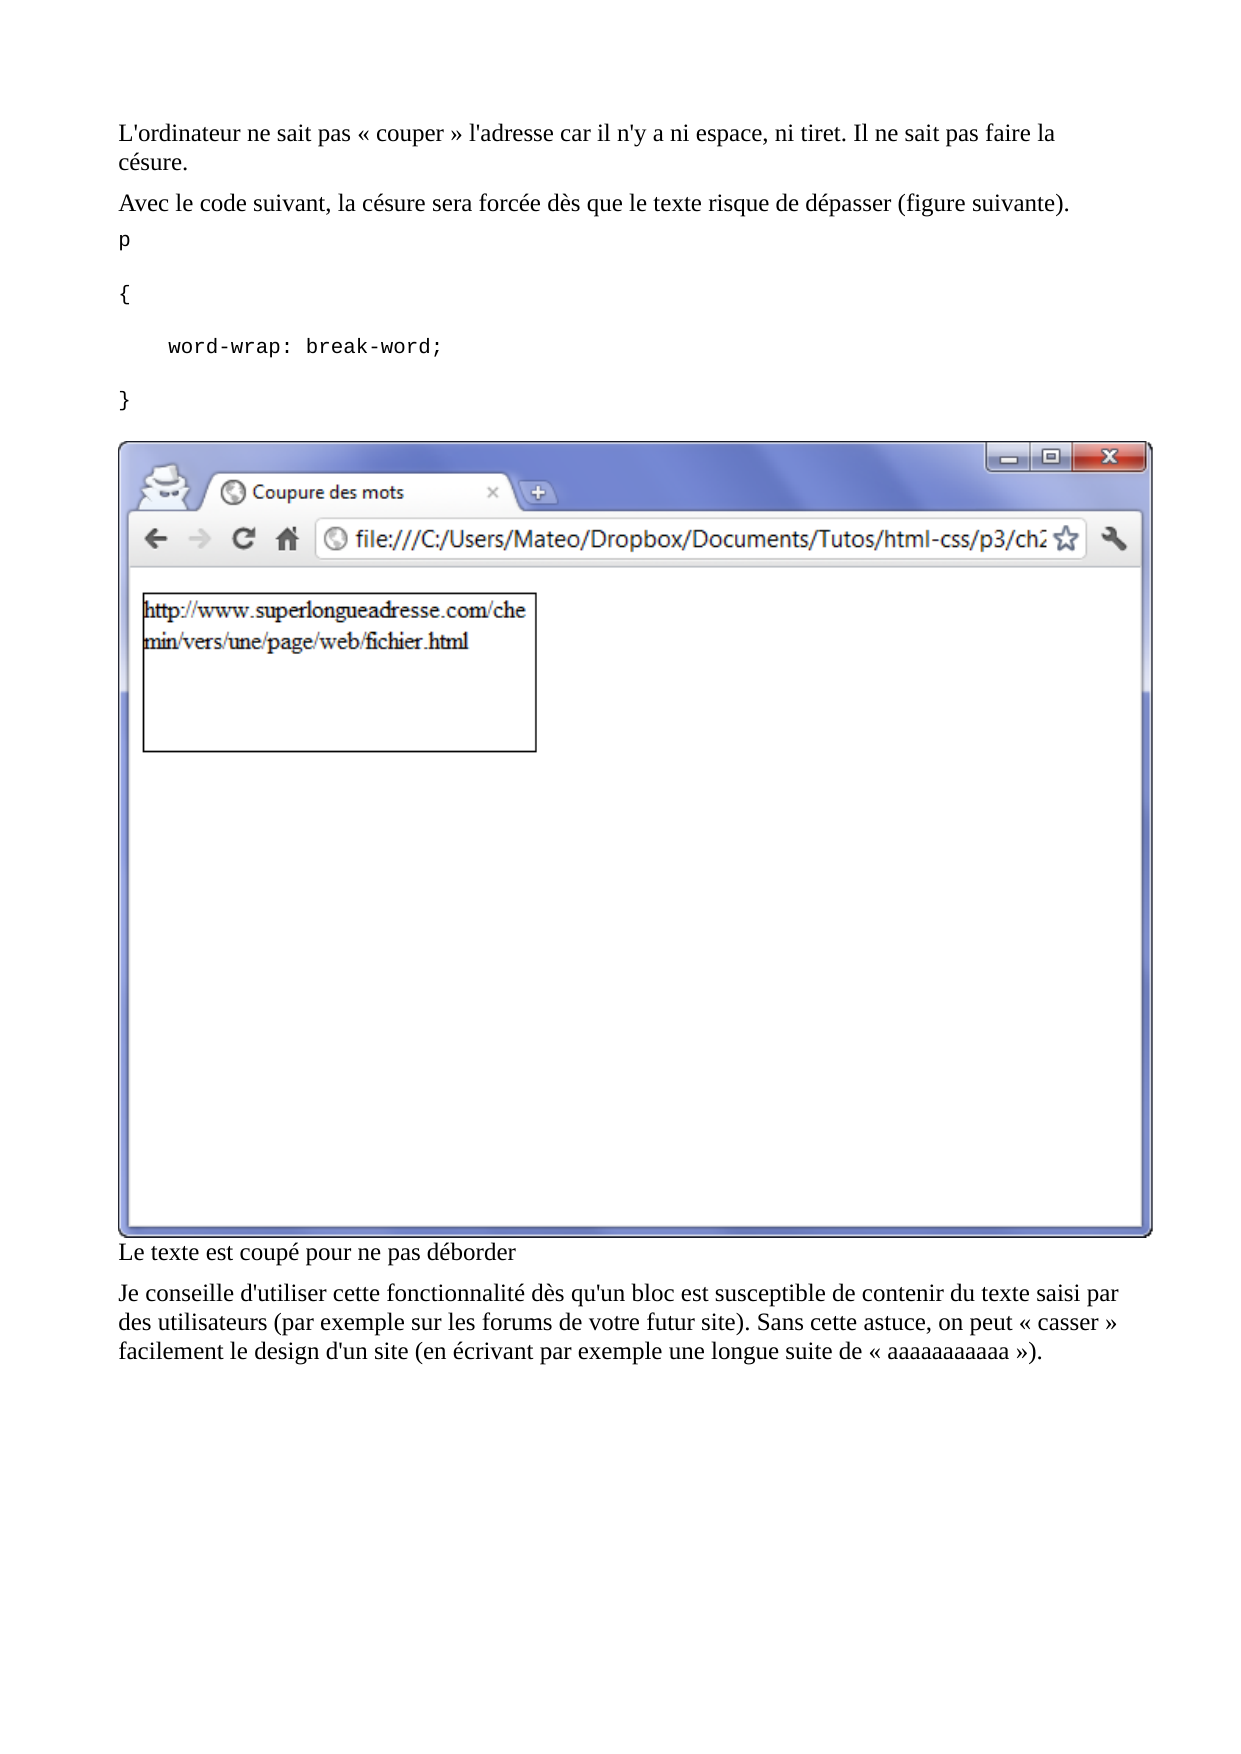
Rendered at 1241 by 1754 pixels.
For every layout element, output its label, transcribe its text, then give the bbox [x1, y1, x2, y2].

text p [118, 229, 1122, 253]
text Avec le code suivant, la césure sera forcée dès que le texte risque de dépasser (figure suivante). [118, 188, 1122, 217]
text Je conseille d'utiliser cette fonctionnalité dès qu'un bloc est susceptible de contenir du texte saisi par des utilisateurs (par exemple sur les forums de votre futur site). Sans cette astuce, on peut « casser » facilement le design d'un site (en écrivant par exemple une longue suite de « aaaaaaaaaaa »). [118, 1278, 1122, 1365]
text L'ordinateur ne sait pas « couper » l'adresse car il n'y a ni espace, ni tiret. Il ne sait pas faire la césure. [118, 118, 1122, 176]
picture [118, 441, 1153, 1238]
text { [118, 282, 1122, 306]
text Le texte est coupé pour ne pas déborder [118, 1238, 1122, 1266]
text } [118, 389, 1122, 412]
text word-wrap: break-word; [118, 336, 1122, 359]
